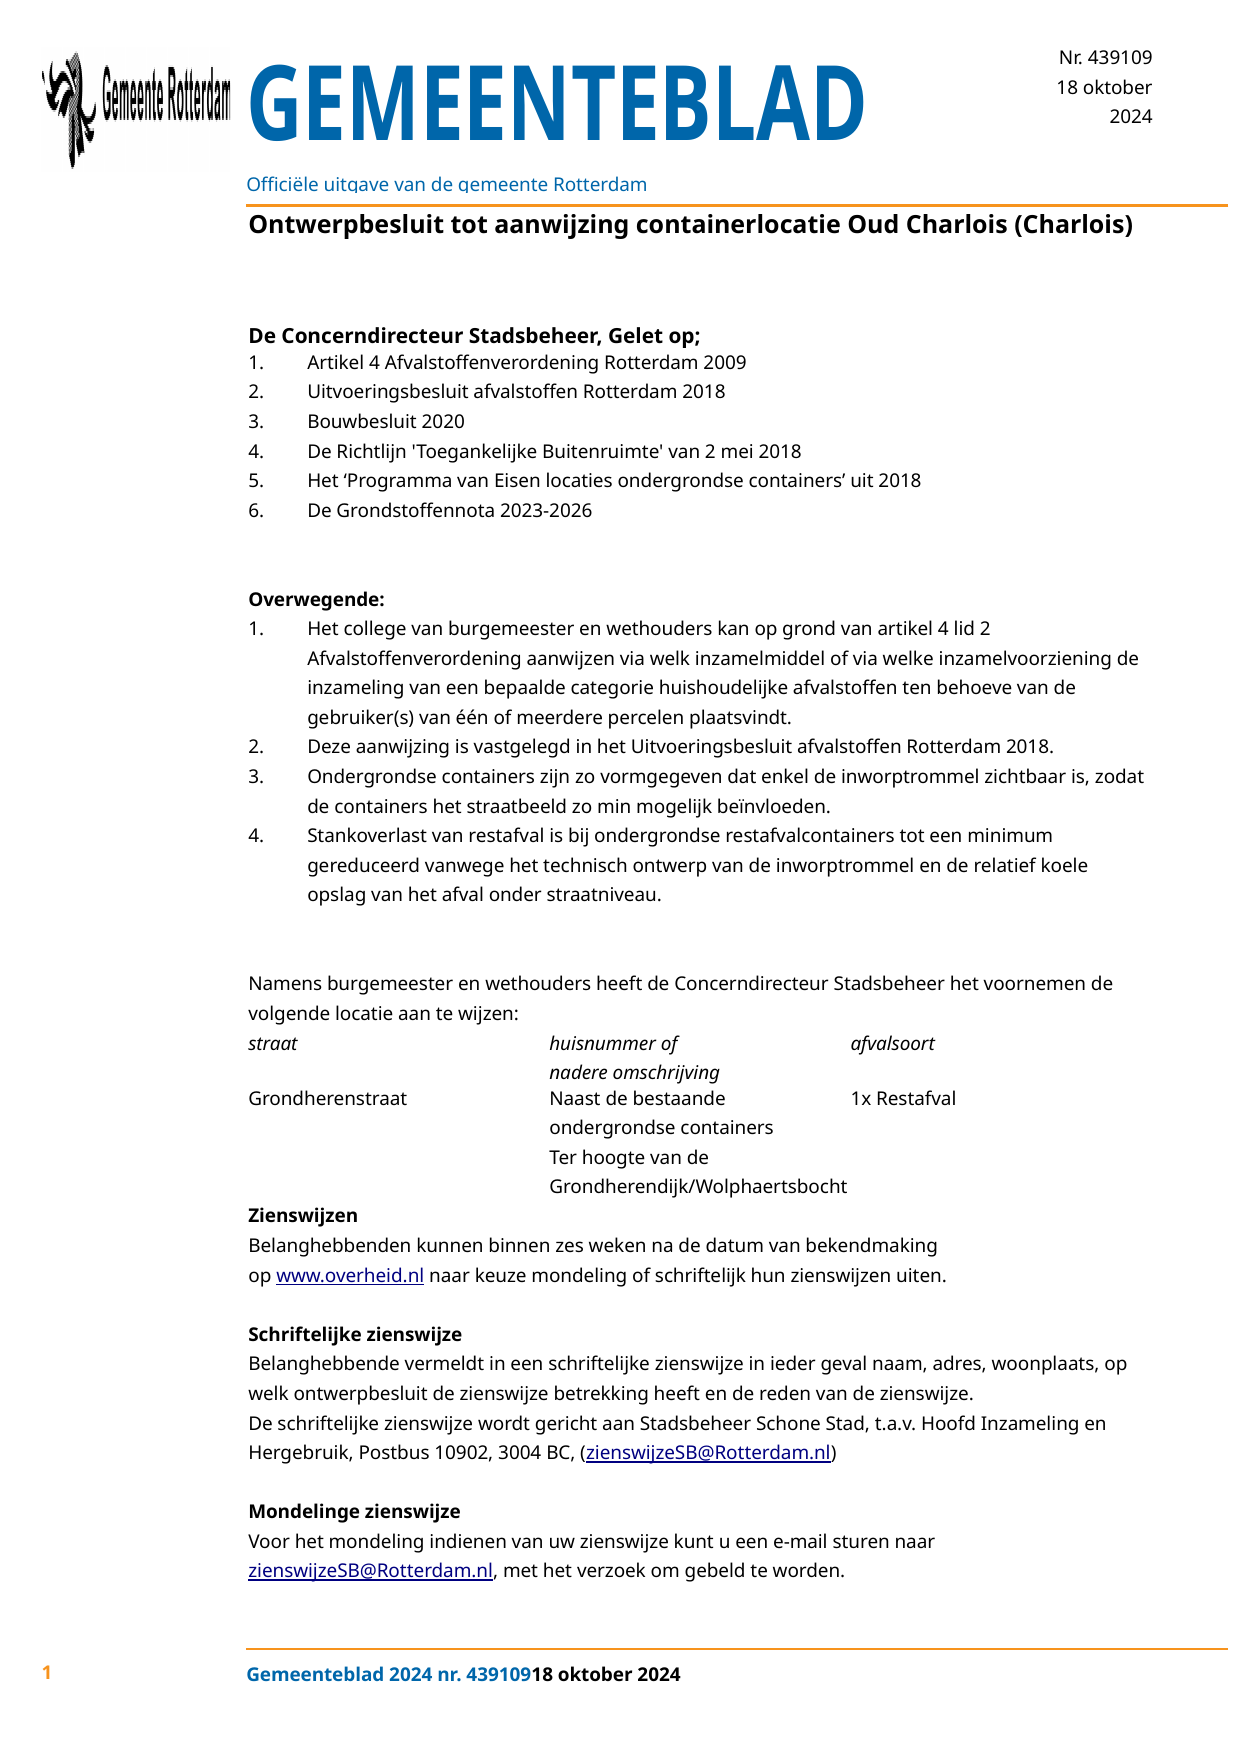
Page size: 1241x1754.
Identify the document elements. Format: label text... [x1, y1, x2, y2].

table_header afvalsoort [850, 1030, 1152, 1085]
list Het ‘Programma van Eisen locaties ondergrondse containers’ uit 2018 [248, 467, 1152, 493]
text De Concerndirecteur Stadsbeheer, Gelet op; [248, 321, 1152, 349]
table_cell 1x Restafval [850, 1085, 1152, 1199]
text De schriftelijke zienswijze wordt gericht aan Stadsbeheer Schone Stad, t.a.v. Hoofd Inzameling en Hergebruik, Postbus 10902, 3004 BC, (zienswijzeSB@Rotterdam.nl) [248, 1410, 1152, 1465]
list Stankoverlast van restafval is bij ondergrondse restafvalcontainers tot een minimum gereduceerd vanwege het technisch ontwerp van de inworptrommel en de relatief koele opslag van het afval onder straatniveau. [248, 822, 1152, 907]
list Deze aanwijzing is vastgelegd in het Uitvoeringsbesluit afvalstoffen Rotterdam 2018. [248, 734, 1152, 759]
list Bouwbesluit 2020 [248, 408, 1152, 434]
table_cell Grondherenstraat [248, 1085, 549, 1199]
list Artikel 4 Afvalstoffenverordening Rotterdam 2009 [248, 349, 1152, 375]
text Ontwerpbesluit tot aanwijzing containerlocatie Oud Charlois (Charlois) [248, 207, 1152, 241]
list Ondergrondse containers zijn zo vormgegeven dat enkel de inworptrommel zichtbaar is, zodat de containers het straatbeeld zo min mogelijk beïnvloeden. [248, 763, 1152, 819]
list De Richtlijn 'Toegankelijke Buitenruimte' van 2 mei 2018 [248, 438, 1152, 464]
text Schriftelijke zienswijze [248, 1321, 1152, 1347]
text Zienswijzen [248, 1203, 1152, 1228]
picture [41, 47, 231, 172]
text Belanghebbende vermeldt in een schriftelijke zienswijze in ieder geval naam, adres, woonplaats, op welk ontwerpbesluit de zienswijze betrekking heeft en de reden van de zienswijze. [248, 1351, 1152, 1406]
list Uitvoeringsbesluit afvalstoffen Rotterdam 2018 [248, 379, 1152, 404]
text Overwegende: [248, 586, 1152, 612]
table_header straat [248, 1030, 549, 1085]
text Belanghebbenden kunnen binnen zes weken na de datum van bekendmaking [248, 1232, 1152, 1258]
text Voor het mondeling indienen van uw zienswijze kunt u een e-mail sturen naar zienswijzeSB@Rotterdam.nl, met het verzoek om gebeld te worden. [248, 1528, 1152, 1583]
list Het college van burgemeester en wethouders kan op grond van artikel 4 lid 2 Afvalstoffenverordening aanwijzen via welk inzamelmiddel of via welke inzamelvoorziening de inzameling van een bepaalde categorie huishoudelijke afvalstoffen ten behoeve van de gebruiker(s) van één of meerdere percelen plaatsvindt. [248, 615, 1152, 730]
table_cell Naast de bestaande ondergrondse containers Ter hoogte van de Grondherendijk/Wolphaertsbocht [549, 1085, 850, 1199]
table_header huisnummer of nadere omschrijving [549, 1030, 850, 1085]
text Mondelinge zienswijze [248, 1498, 1152, 1524]
list De Grondstoffennota 2023-2026 [248, 497, 1152, 523]
text Namens burgemeester en wethouders heeft de Concerndirecteur Stadsbeheer het voornemen de volgende locatie aan te wijzen: [248, 970, 1152, 1026]
text op www.overheid.nl naar keuze mondeling of schriftelijk hun zienswijzen uiten. [248, 1262, 1152, 1288]
